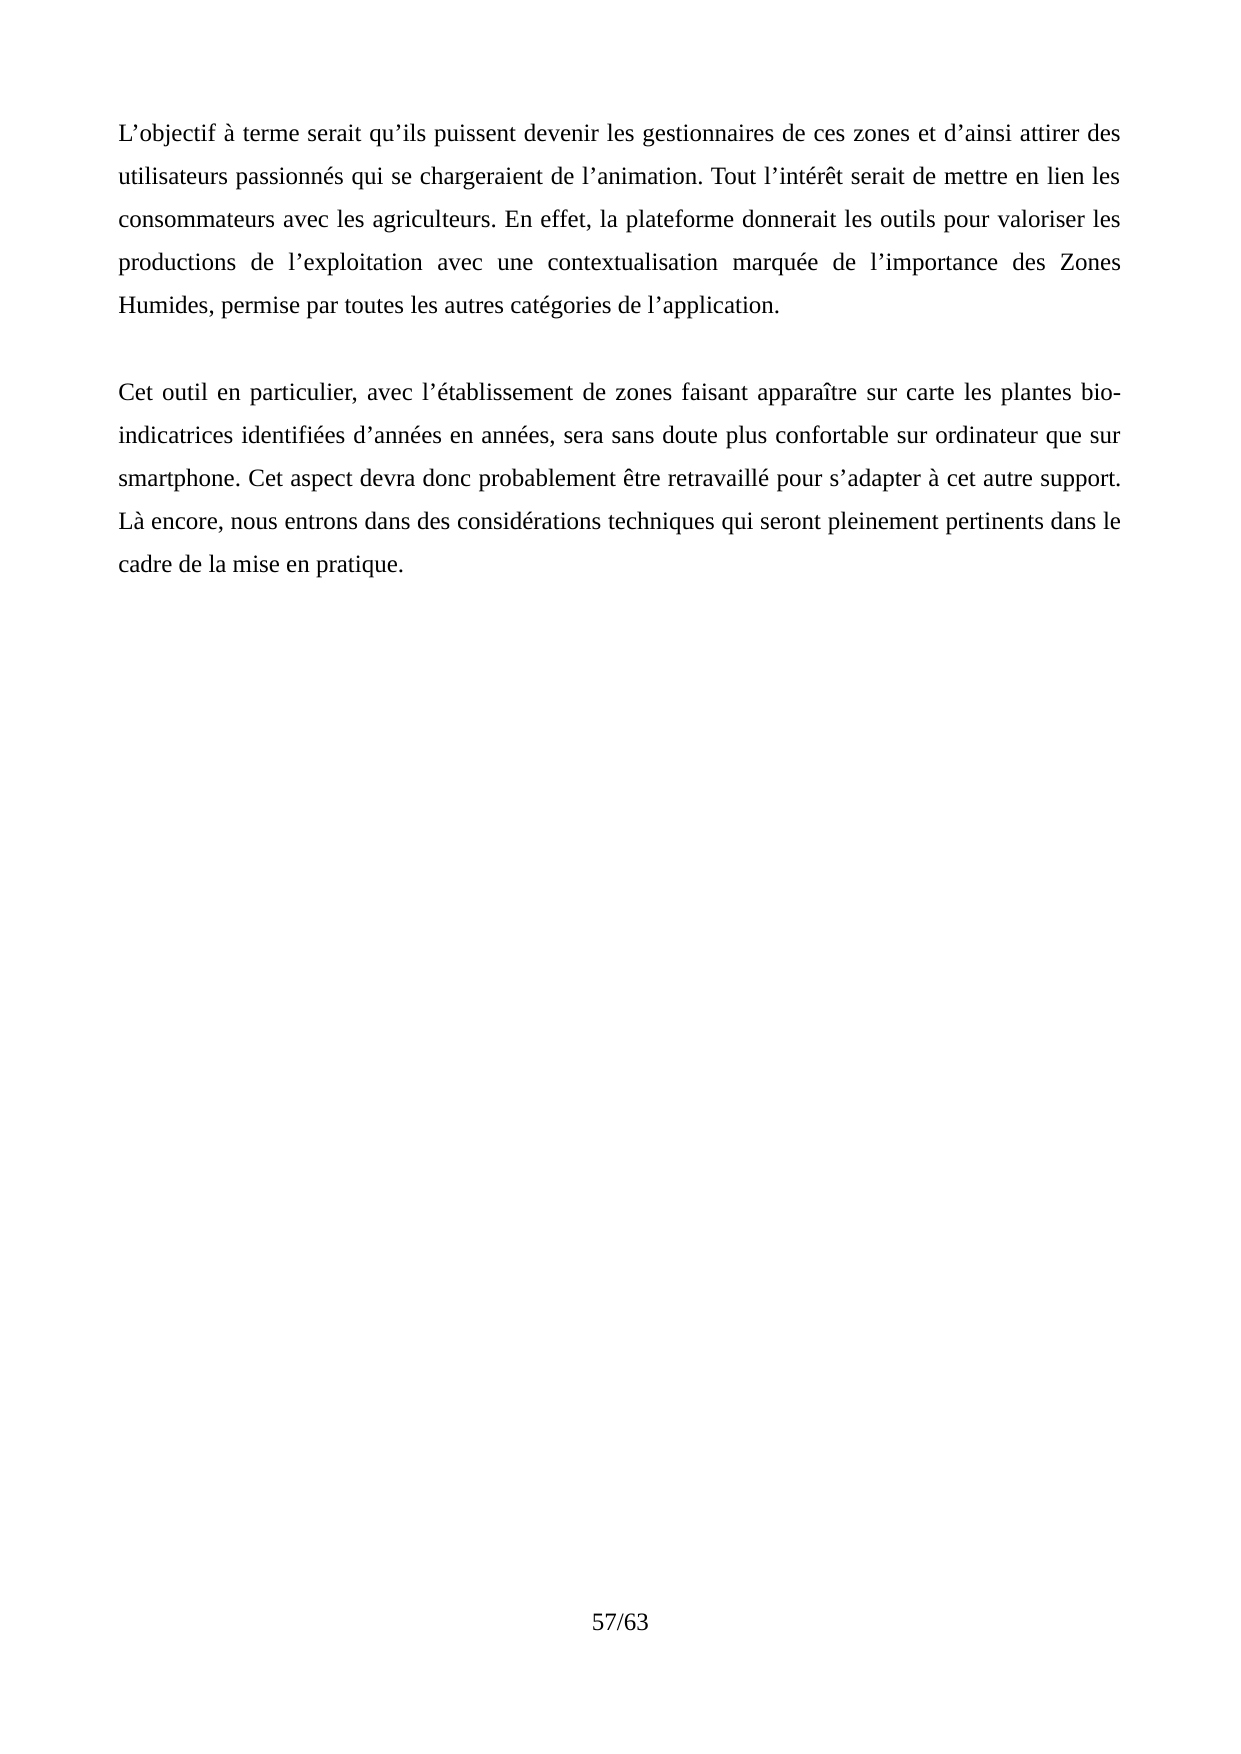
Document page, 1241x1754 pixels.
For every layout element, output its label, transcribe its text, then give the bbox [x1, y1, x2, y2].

text L’objectif à terme serait qu’ils puissent devenir les gestionnaires de ces zones et d’ainsi attirer des utilisateurs passionnés qui se chargeraient de l’animation. Tout l’intérêt serait de mettre en lien les consommateurs avec les agriculteurs. En effet, la plateforme donnerait les outils pour valoriser les productions de l’exploitation avec une contextualisation marquée de l’importance des Zones Humides, permise par toutes les autres catégories de l’application. [118, 118, 1122, 319]
text Cet outil en particulier, avec l’établissement de zones faisant apparaître sur carte les plantes bio-indicatrices identifiées d’années en années, sera sans doute plus confortable sur ordinateur que sur smartphone. Cet aspect devra donc probablement être retravaillé pour s’adapter à cet autre support. Là encore, nous entrons dans des considérations techniques qui seront pleinement pertinents dans le cadre de la mise en pratique. [118, 377, 1122, 578]
